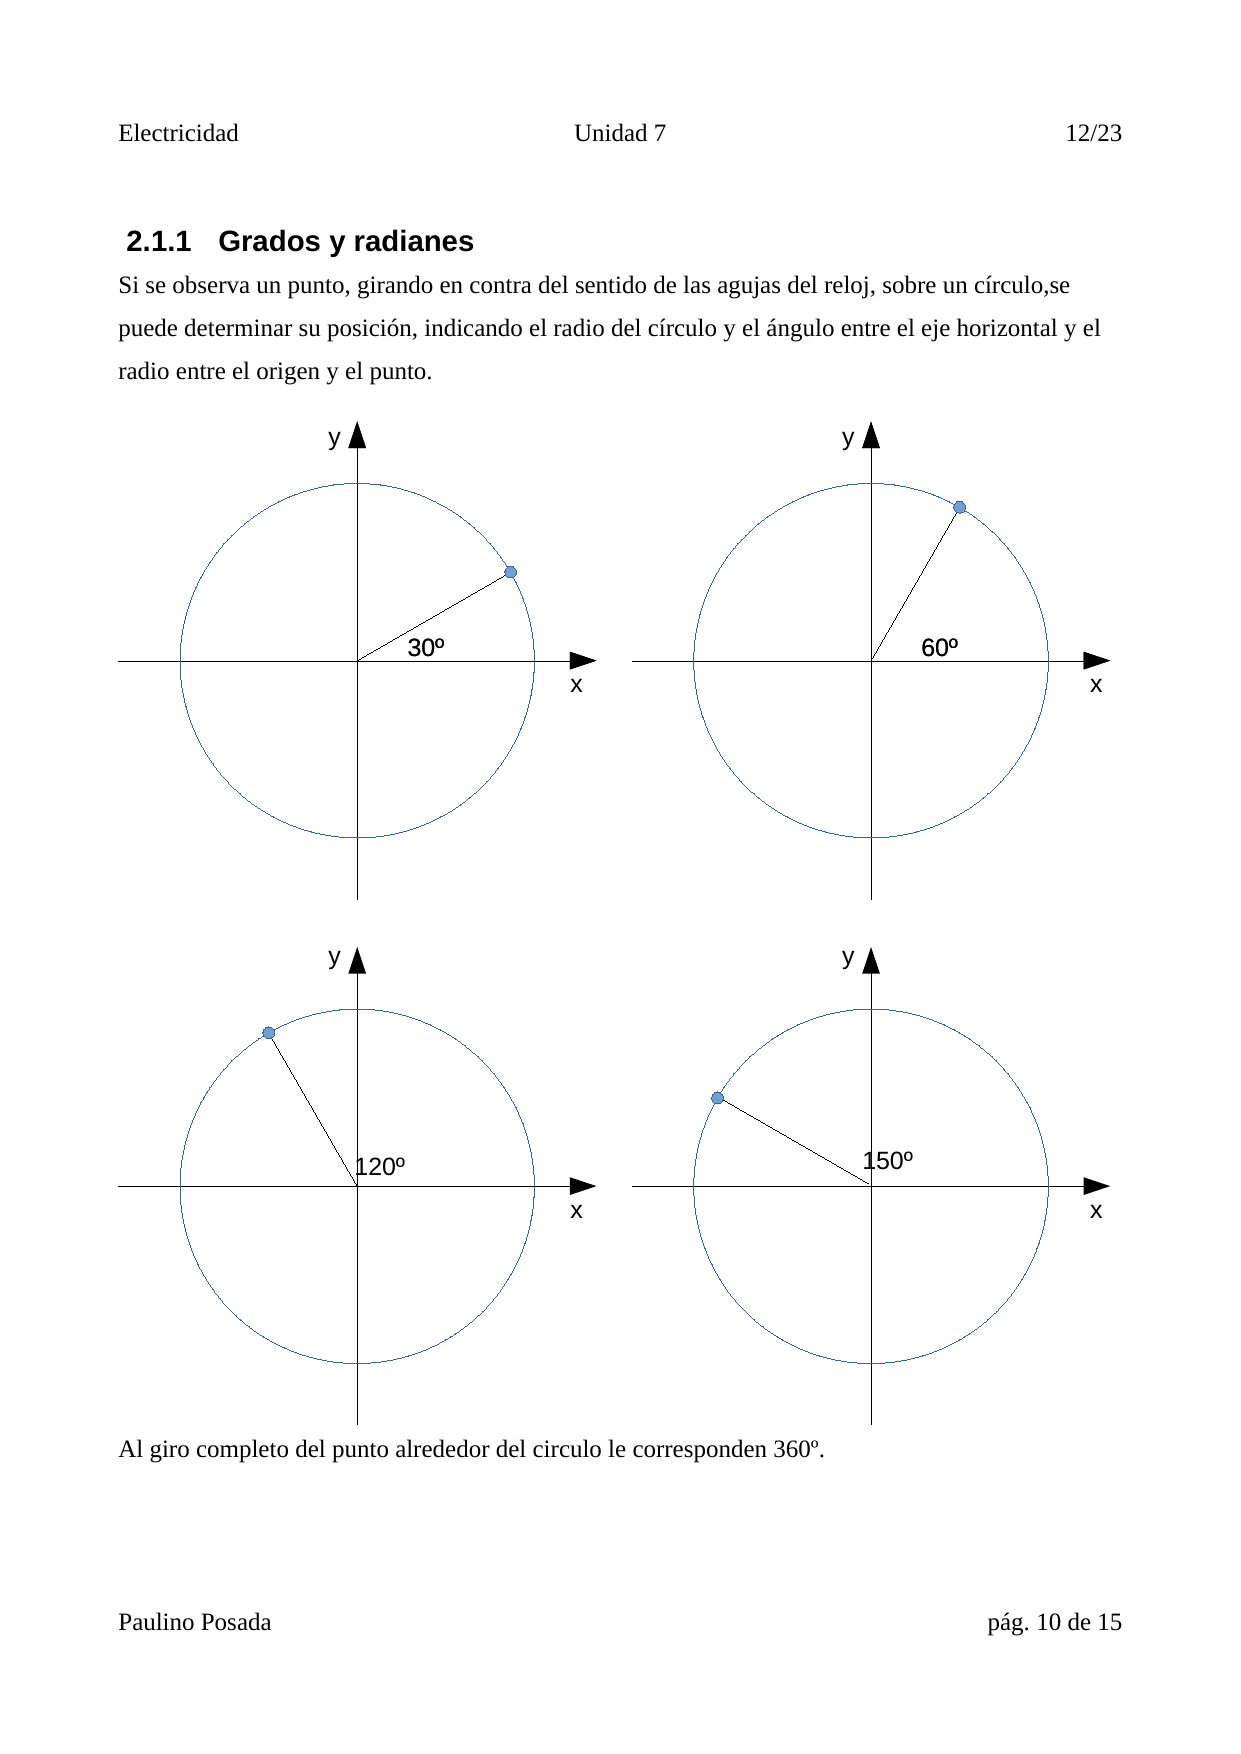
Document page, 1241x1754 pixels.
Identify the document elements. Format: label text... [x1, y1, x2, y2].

subtitle Grados y radianes [118, 224, 1122, 258]
text Al giro completo del punto alrededor del circulo le corresponden 360º. [118, 1434, 1122, 1463]
text Si se observa un punto, girando en contra del sentido de las agujas del reloj, sobre un círculo,se puede determinar su posición, indicando el radio del círculo y el ángulo entre el eje horizontal y el radio entre el origen y el punto. [118, 270, 1122, 385]
